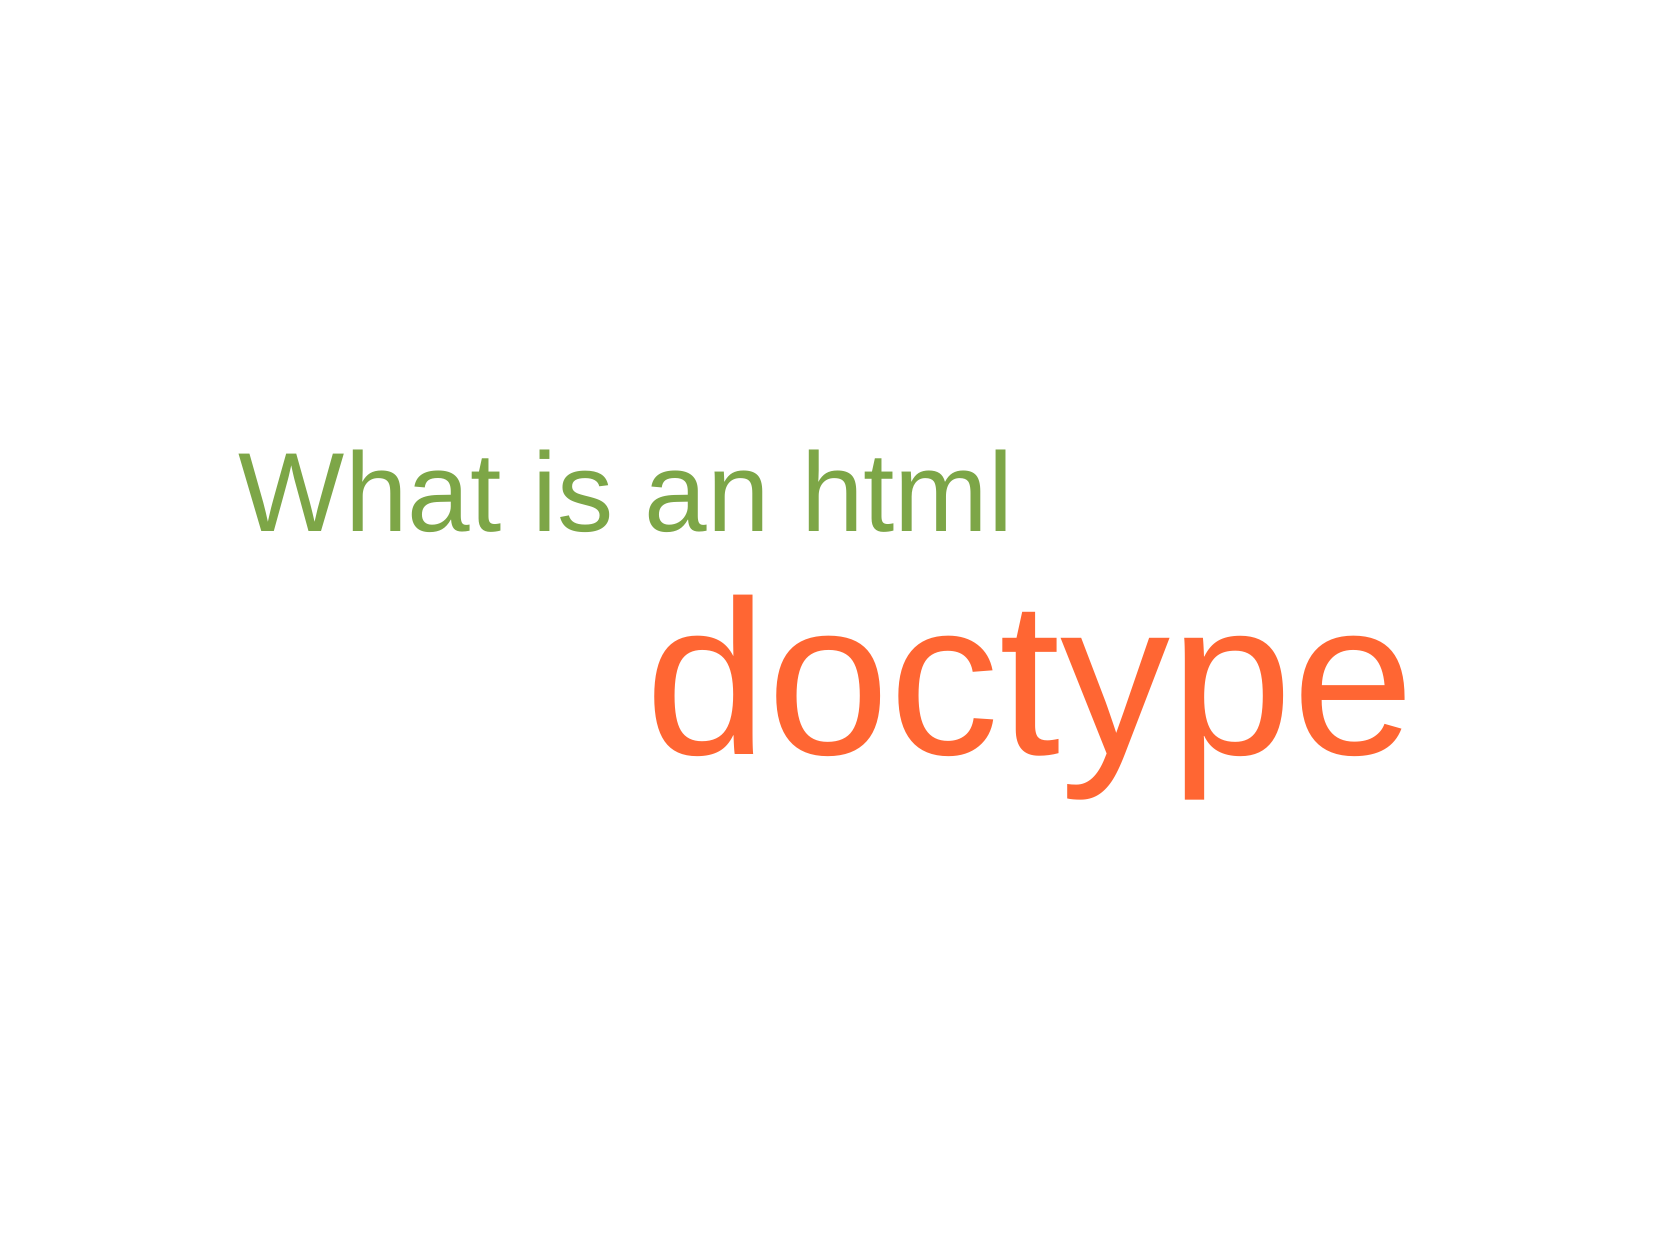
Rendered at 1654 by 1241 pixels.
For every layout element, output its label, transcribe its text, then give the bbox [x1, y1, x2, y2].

subtitle What is an html doctype [82, 49, 1571, 1182]
